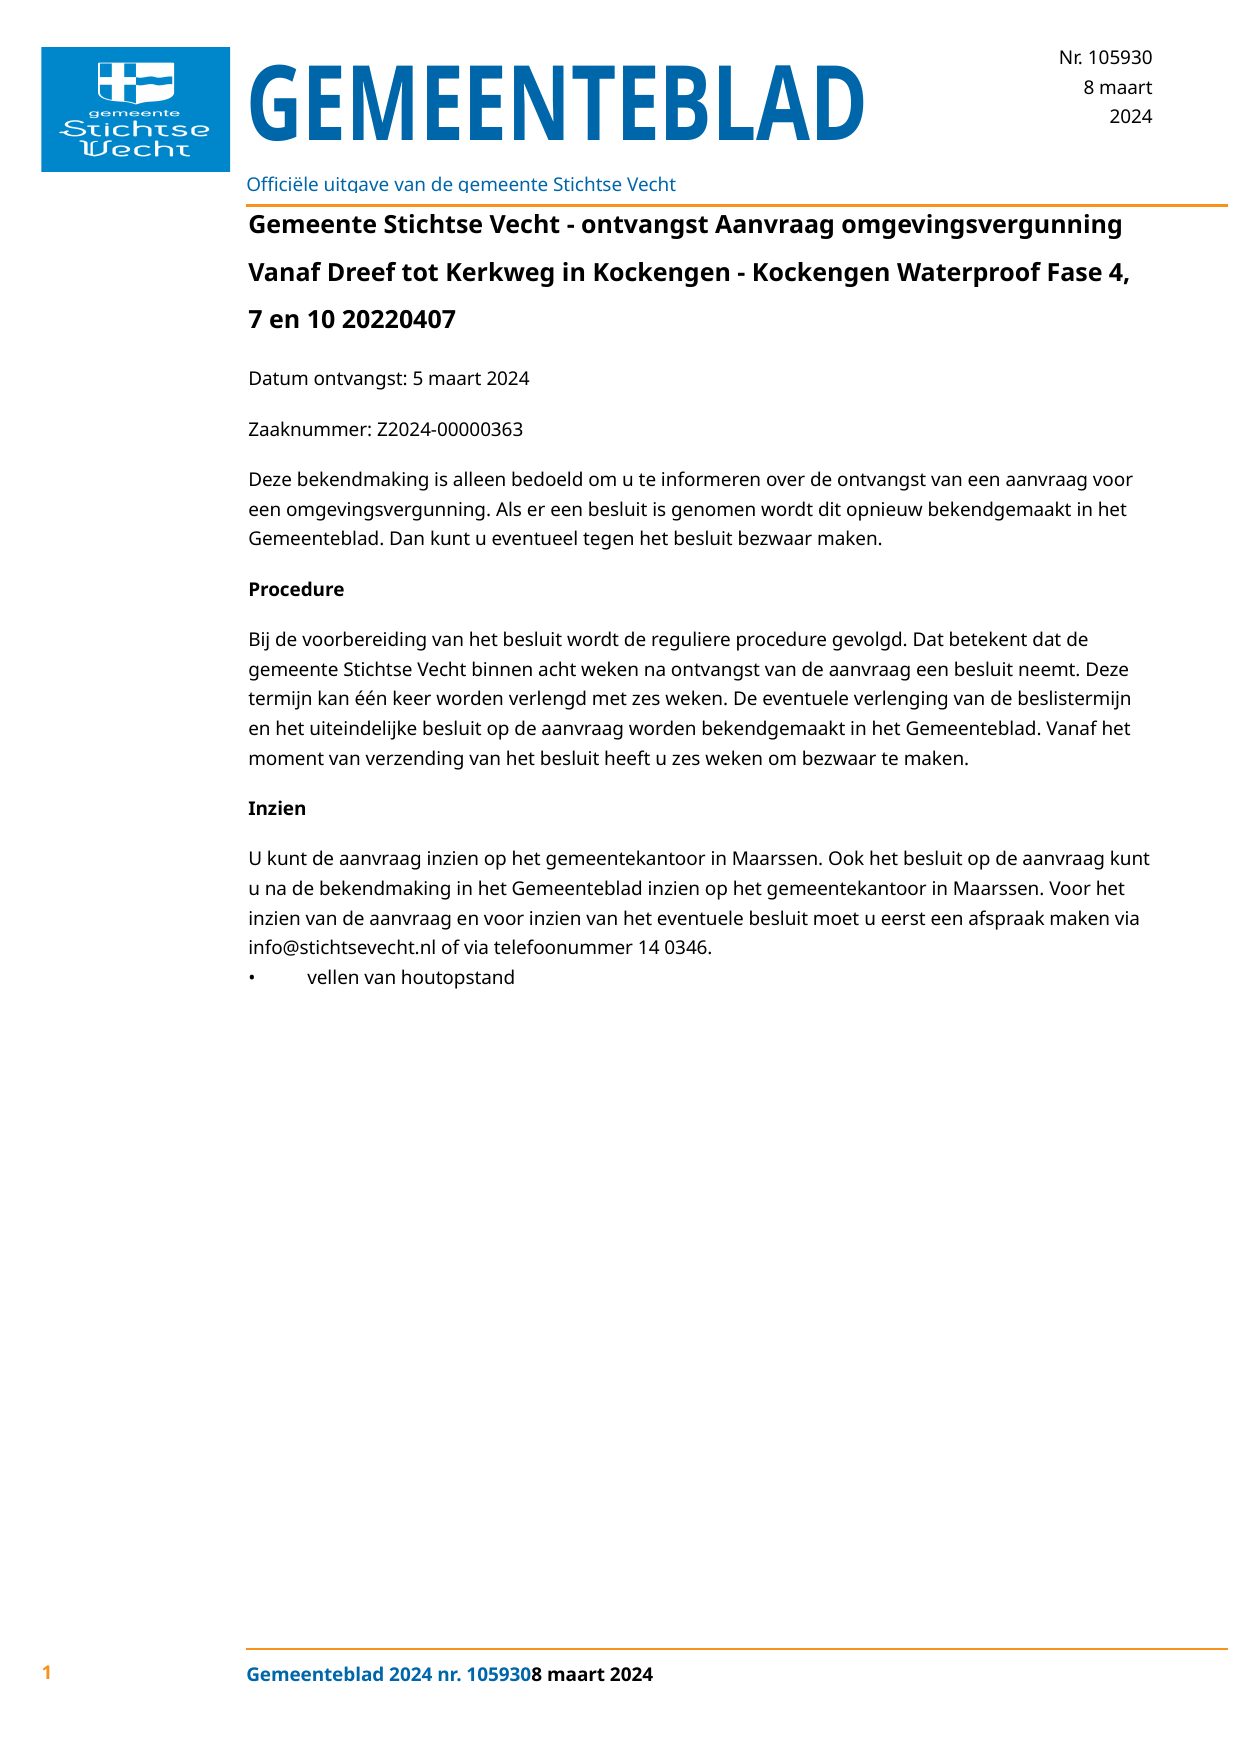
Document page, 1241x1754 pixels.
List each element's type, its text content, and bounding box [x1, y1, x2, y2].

text Gemeente Stichtse Vecht - ontvangst Aanvraag omgevingsvergunning Vanaf Dreef tot Kerkweg in Kockengen - Kockengen Waterproof Fase 4, 7 en 10 20220407 [248, 207, 1152, 336]
text U kunt de aanvraag inzien op het gemeentekantoor in Maarssen. Ook het besluit op de aanvraag kunt u na de bekendmaking in het Gemeenteblad inzien op het gemeentekantoor in Maarssen. Voor het inzien van de aanvraag en voor inzien van het eventuele besluit moet u eerst een afspraak maken via info@stichtsevecht.nl of via telefoonummer 14 0346. [248, 846, 1152, 960]
picture [99, 63, 135, 101]
text Inzien [248, 795, 1152, 821]
picture [137, 63, 174, 103]
list vellen van houtopstand [248, 964, 1152, 989]
text Zaaknummer: Z2024-00000363 [248, 416, 1152, 442]
text Bij de voorbereiding van het besluit wordt de reguliere procedure gevolgd. Dat betekent dat de gemeente Stichtse Vecht binnen acht weken na ontvangst van de aanvraag een besluit neemt. Deze termijn kan één keer worden verlengd met zes weken. De eventuele verlenging van de beslistermijn en het uiteindelijke besluit op de aanvraag worden bekendgemaakt in het Gemeenteblad. Vanaf het moment van verzending van het besluit heeft u zes weken om bezwaar te maken. [248, 626, 1152, 770]
text Datum ontvangst: 5 maart 2024 [248, 366, 1152, 391]
text Deze bekendmaking is alleen bedoeld om u te informeren over de ontvangst van een aanvraag voor een omgevingsvergunning. Als er een besluit is genomen wordt dit opnieuw bekendgemaakt in het Gemeenteblad. Dan kunt u eventueel tegen het besluit bezwaar maken. [248, 466, 1152, 551]
text Procedure [248, 576, 1152, 602]
